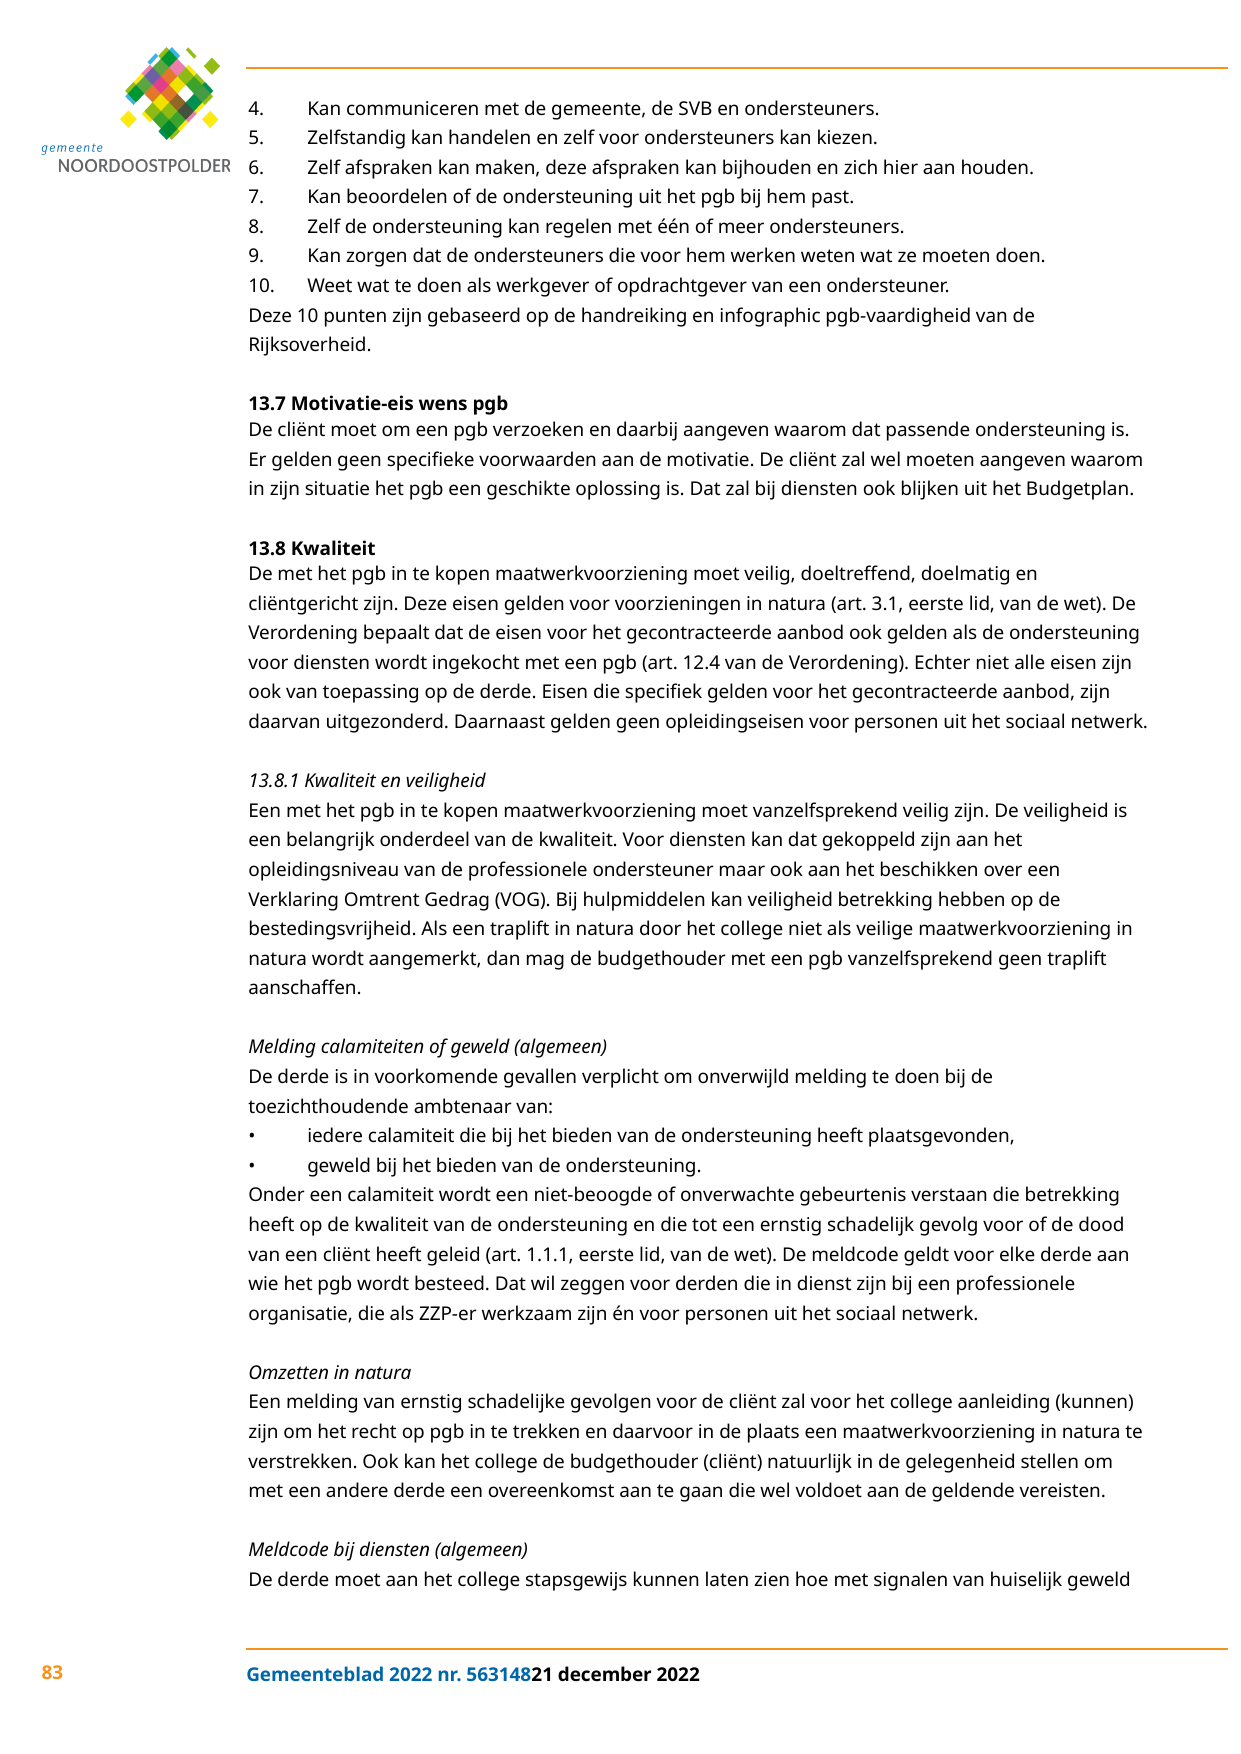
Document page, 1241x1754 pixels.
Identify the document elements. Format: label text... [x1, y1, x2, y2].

text Deze 10 punten zijn gebaseerd op de handreiking en infographic pgb-vaardigheid van de Rijksoverheid. [248, 302, 1152, 357]
text Onder een calamiteit wordt een niet-beoogde of onverwachte gebeurtenis verstaan die betrekking heeft op de kwaliteit van de ondersteuning en die tot een ernstig schadelijk gevolg voor of de dood van een cliënt heeft geleid (art. 1.1.1, eerste lid, van de wet). De meldcode geldt voor elke derde aan wie het pgb wordt besteed. Dat wil zeggen voor derden die in dienst zijn bij een professionele organisatie, die als ZZP-er werkzaam zijn én voor personen uit het sociaal netwerk. [248, 1182, 1152, 1326]
text De cliënt moet om een pgb verzoeken en daarbij aangeven waarom dat passende ondersteuning is. Er gelden geen specifieke voorwaarden aan de motivatie. De cliënt zal wel moeten aangeven waarom in zijn situatie het pgb een geschikte oplossing is. Dat zal bij diensten ook blijken uit het Budgetplan. [248, 416, 1152, 501]
text Een met het pgb in te kopen maatwerkvoorziening moet vanzelfsprekend veilig zijn. De veiligheid is een belangrijk onderdeel van de kwaliteit. Voor diensten kan dat gekoppeld zijn aan het opleidingsniveau van de professionele ondersteuner maar ook aan het beschikken over een Verklaring Omtrent Gedrag (VOG). Bij hulpmiddelen kan veiligheid betrekking hebben op de bestedingsvrijheid. Als een traplift in natura door het college niet als veilige maatwerkvoorziening in natura wordt aangemerkt, dan mag de budgethouder met een pgb vanzelfsprekend geen traplift aanschaffen. [248, 797, 1152, 1000]
text Omzetten in natura [248, 1359, 1152, 1385]
list iedere calamiteit die bij het bieden van de ondersteuning heeft plaatsgevonden, [248, 1122, 1152, 1148]
text Een melding van ernstig schadelijke gevolgen voor de cliënt zal voor het college aanleiding (kunnen) zijn om het recht op pgb in te trekken en daarvoor in de plaats een maatwerkvoorziening in natura te verstrekken. Ook kan het college de budgethouder (cliënt) natuurlijk in de gelegenheid stellen om met een andere derde een overeenkomst aan te gaan die wel voldoet aan de geldende vereisten. [248, 1389, 1152, 1503]
list Zelf afspraken kan maken, deze afspraken kan bijhouden en zich hier aan houden. [248, 154, 1152, 180]
list Weet wat te doen als werkgever of opdrachtgever van een ondersteuner. [248, 272, 1152, 298]
picture [41, 47, 231, 172]
text Meldcode bij diensten (algemeen) [248, 1537, 1152, 1562]
text 13.8.1 Kwaliteit en veiligheid [248, 767, 1152, 793]
list Kan communiceren met de gemeente, de SVB en ondersteuners. [248, 95, 1152, 121]
list Kan beoordelen of de ondersteuning uit het pgb bij hem past. [248, 183, 1152, 209]
text De derde is in voorkomende gevallen verplicht om onverwijld melding te doen bij de toezichthoudende ambtenaar van: [248, 1063, 1152, 1119]
text 13.7 Motivatie-eis wens pgb [248, 391, 1152, 416]
text De met het pgb in te kopen maatwerkvoorziening moet veilig, doeltreffend, doelmatig en cliëntgericht zijn. Deze eisen gelden voor voorzieningen in natura (art. 3.1, eerste lid, van de wet). De Verordening bepaalt dat de eisen voor het gecontracteerde aanbod ook gelden als de ondersteuning voor diensten wordt ingekocht met een pgb (art. 12.4 van de Verordening). Echter niet alle eisen zijn ook van toepassing op de derde. Eisen die specifiek gelden voor het gecontracteerde aanbod, zijn daarvan uitgezonderd. Daarnaast gelden geen opleidingseisen voor personen uit het sociaal netwerk. [248, 560, 1152, 734]
text De derde moet aan het college stapsgewijs kunnen laten zien hoe met signalen van huiselijk geweld [248, 1566, 1152, 1592]
list Zelfstandig kan handelen en zelf voor ondersteuners kan kiezen. [248, 124, 1152, 150]
list Kan zorgen dat de ondersteuners die voor hem werken weten wat ze moeten doen. [248, 243, 1152, 268]
text 13.8 Kwaliteit [248, 535, 1152, 560]
text Melding calamiteiten of geweld (algemeen) [248, 1034, 1152, 1059]
list Zelf de ondersteuning kan regelen met één of meer ondersteuners. [248, 213, 1152, 239]
list geweld bij het bieden van de ondersteuning. [248, 1152, 1152, 1178]
